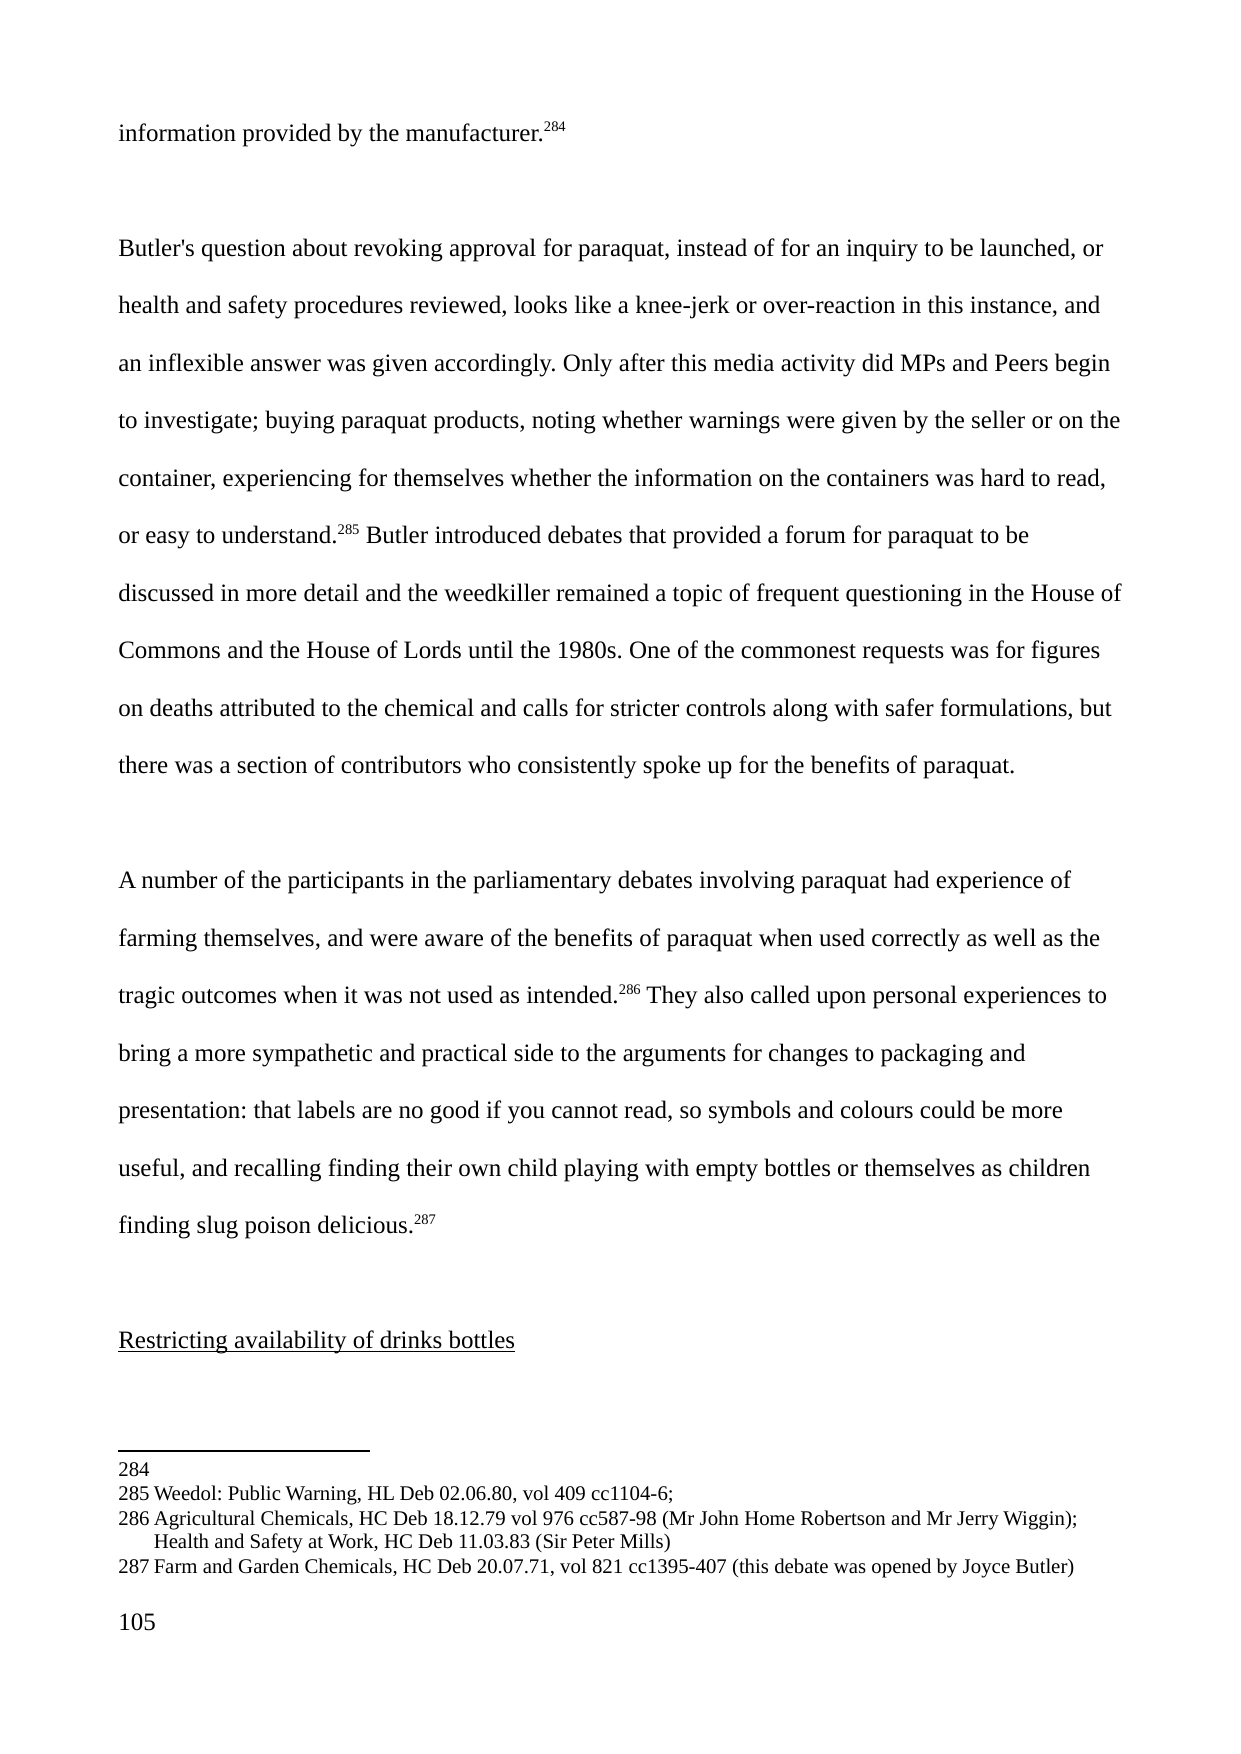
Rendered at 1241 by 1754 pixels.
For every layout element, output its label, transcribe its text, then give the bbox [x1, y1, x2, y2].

text Farm and Garden Chemicals, HC Deb 20.07.71, vol 821 cc1395-407 (this debate was opened by Joyce Butler) [118, 1553, 1122, 1578]
text Butler's question about revoking approval for paraquat, instead of for an inquiry to be launched, or health and safety procedures reviewed, looks like a knee-jerk or over-reaction in this instance, and an inflexible answer was given accordingly. Only after this media activity did MPs and Peers begin to investigate; buying paraquat products, noting whether warnings were given by the seller or on the container, experiencing for themselves whether the information on the containers was hard to read, or easy to understand. Butler introduced debates that provided a forum for paraquat to be discussed in more detail and the weedkiller remained a topic of frequent questioning in the House of Commons and the House of Lords until the 1980s. One of the commonest requests was for figures on deaths attributed to the chemical and calls for stricter controls along with safer formulations, but there was a section of contributors who consistently spoke up for the benefits of paraquat. [118, 233, 1122, 779]
text Weedol: Public Warning, HL Deb 02.06.80, vol 409 cc1104-6; [118, 1481, 1122, 1505]
text Agricultural Chemicals, HC Deb 18.12.79 vol 976 cc587-98 (Mr John Home Robertson and Mr Jerry Wiggin); Health and Safety at Work, HC Deb 11.03.83 (Sir Peter Mills) [118, 1505, 1122, 1553]
text A number of the participants in the parliamentary debates involving paraquat had experience of farming themselves, and were aware of the benefits of paraquat when used correctly as well as the tragic outcomes when it was not used as intended. They also called upon personal experiences to bring a more sympathetic and practical side to the arguments for changes to packaging and presentation: that labels are no good if you cannot read, so symbols and colours could be more useful, and recalling finding their own child playing with empty bottles or themselves as children finding slug poison delicious. [118, 866, 1122, 1239]
text information provided by the manufacturer. [118, 118, 1122, 147]
text Restricting availability of drinks bottles [118, 1326, 1122, 1354]
